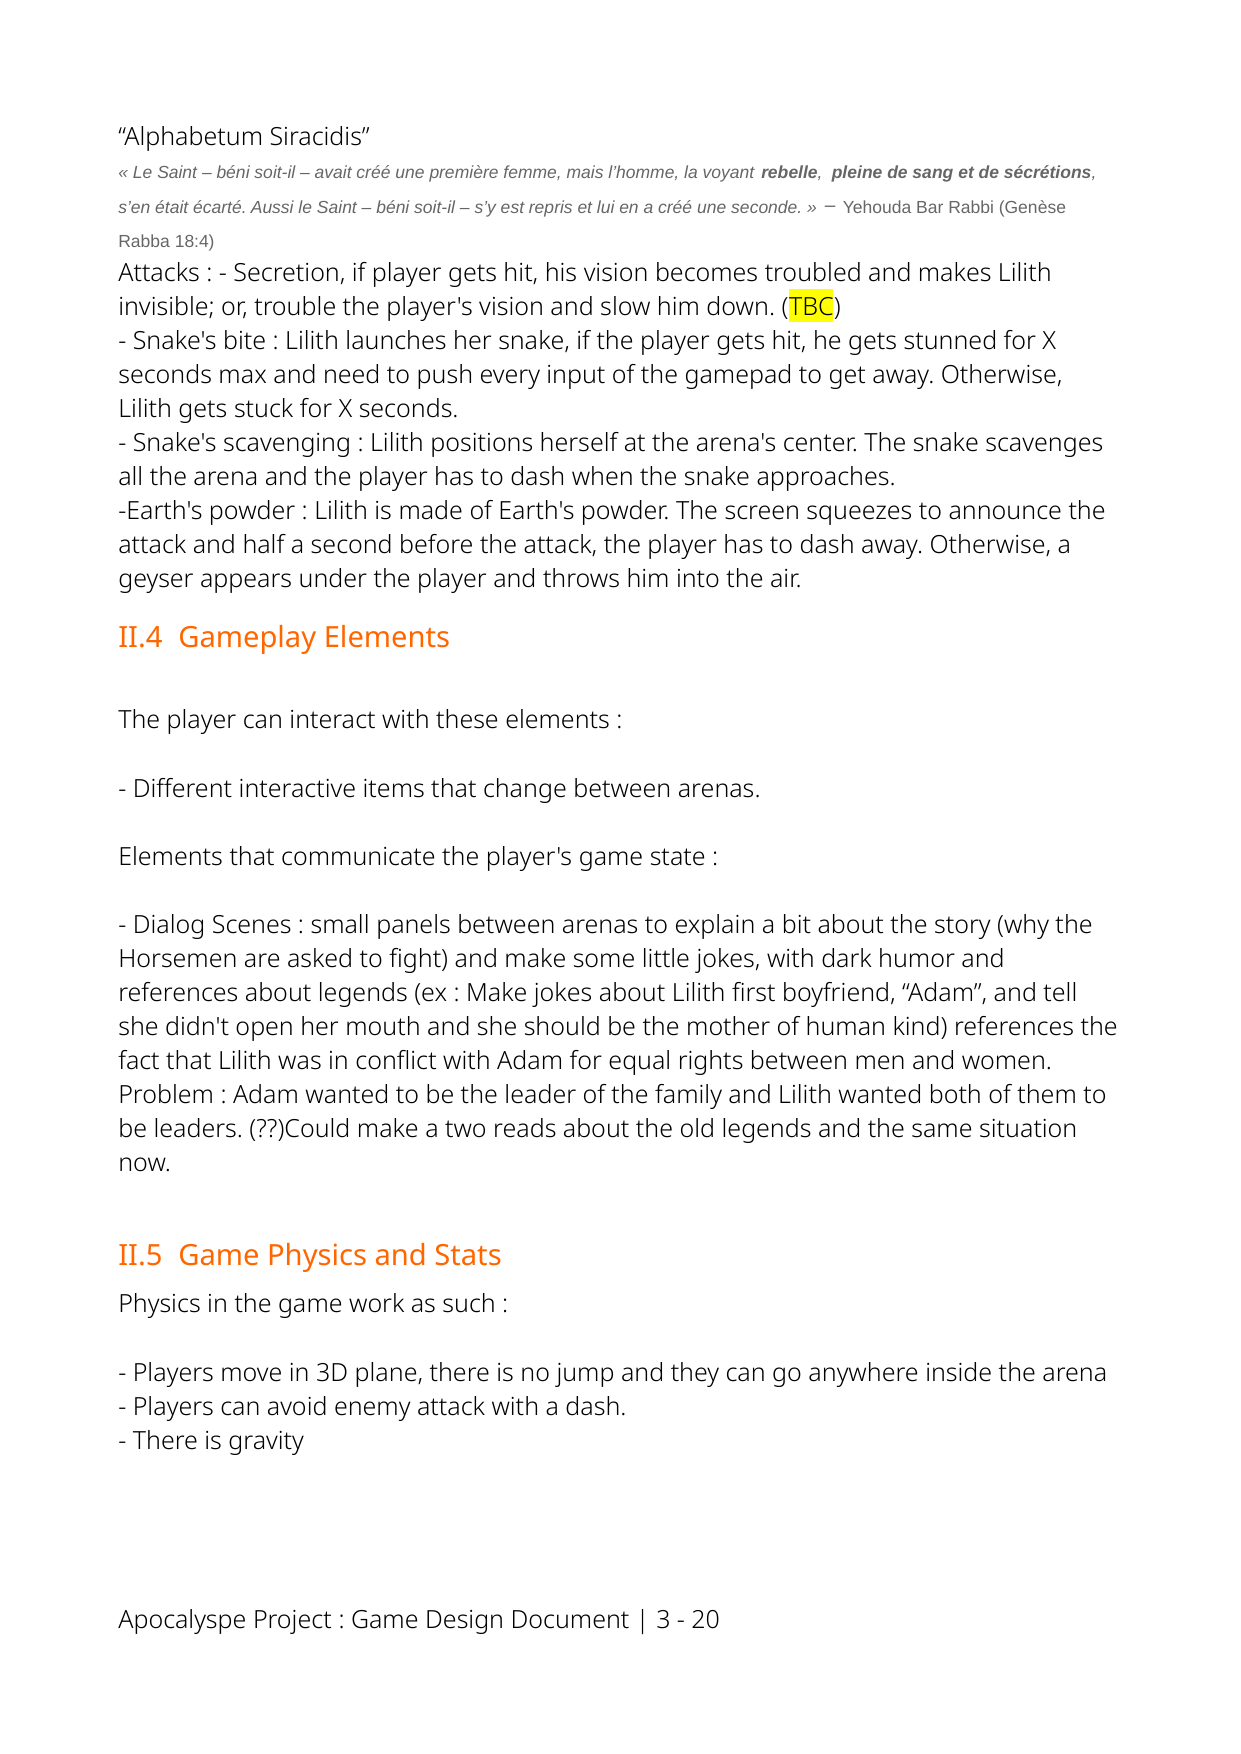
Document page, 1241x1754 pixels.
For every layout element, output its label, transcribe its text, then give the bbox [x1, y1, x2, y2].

subtitle Gameplay Elements [118, 616, 1122, 656]
text - There is gravity [118, 1422, 1122, 1456]
text - Players can avoid enemy attack with a dash. [118, 1388, 1122, 1422]
text Attacks : - Secretion, if player gets hit, his vision becomes troubled and makes Lilith invisible; or, trouble the player's vision and slow him down. (TBC) [118, 254, 1122, 322]
text - Dialog Scenes : small panels between arenas to explain a bit about the story (why the Horsemen are asked to fight) and make some little jokes, with dark humor and references about legends (ex : Make jokes about Lilith first boyfriend, “Adam”, and tell she didn't open her mouth and she should be the mother of human kind) references the fact that Lilith was in conflict with Adam for equal rights between men and women. Problem : Adam wanted to be the leader of the family and Lilith wanted both of them to be leaders. (??)Could make a two reads about the old legends and the same situation now. [118, 906, 1122, 1179]
text - Players move in 3D plane, there is no jump and they can go anywhere inside the arena [118, 1354, 1122, 1388]
text Elements that communicate the player's game state : [118, 838, 1122, 872]
text The player can interact with these elements : [118, 702, 1122, 736]
text « Le Saint – béni soit-il – avait créé une première femme, mais l’homme, la voyant rebelle, pleine de sang et de sécrétions, s’en était écarté. Aussi le Saint – béni soit-il – s’y est repris et lui en a créé une seconde. » – Yehouda Bar Rabbi (Genèse Rabba 18:4) [118, 152, 1122, 254]
text -Earth's powder : Lilith is made of Earth's powder. The screen squeezes to announce the attack and half a second before the attack, the player has to dash away. Otherwise, a geyser appears under the player and throws him into the air. [118, 493, 1122, 595]
text Physics in the game work as such : [118, 1286, 1122, 1320]
text - Snake's scavenging : Lilith positions herself at the arena's center. The snake scavenges all the arena and the player has to dash when the snake approaches. [118, 425, 1122, 493]
text - Snake's bite : Lilith launches her snake, if the player gets hit, he gets stunned for X seconds max and need to push every input of the gamepad to get away. Otherwise, Lilith gets stuck for X seconds. [118, 322, 1122, 425]
text “Alphabetum Siracidis” [118, 118, 1122, 152]
subtitle Game Physics and Stats [118, 1234, 1122, 1273]
text - Different interactive items that change between arenas. [118, 770, 1122, 804]
